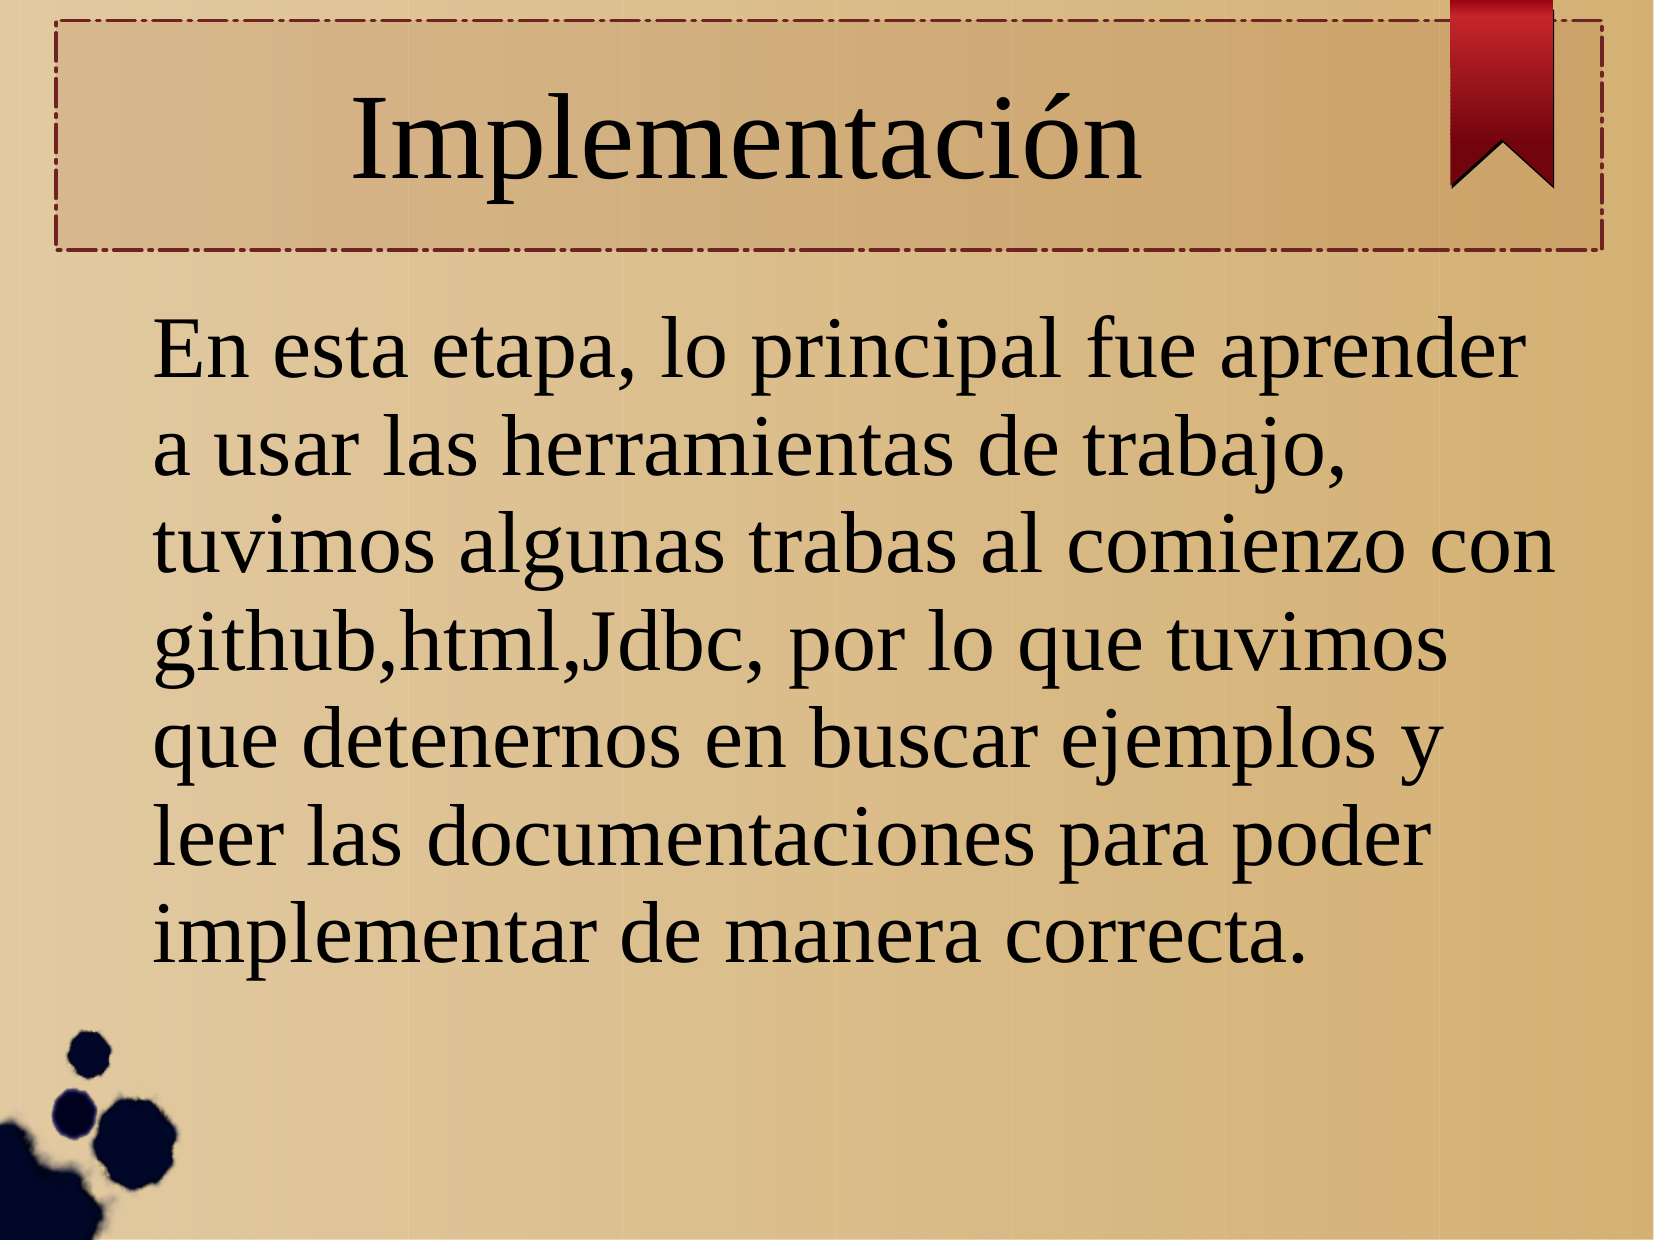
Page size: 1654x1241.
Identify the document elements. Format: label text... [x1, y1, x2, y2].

list En esta etapa, lo principal fue aprender a usar las herramientas de trabajo, tuvimos algunas trabas al comienzo con github,html,Jdbc, por lo que tuvimos que detenernos en buscar ejemplos y leer las documentaciones para poder implementar de manera correcta. [82, 299, 1571, 1019]
title Implementación [82, 47, 1412, 229]
